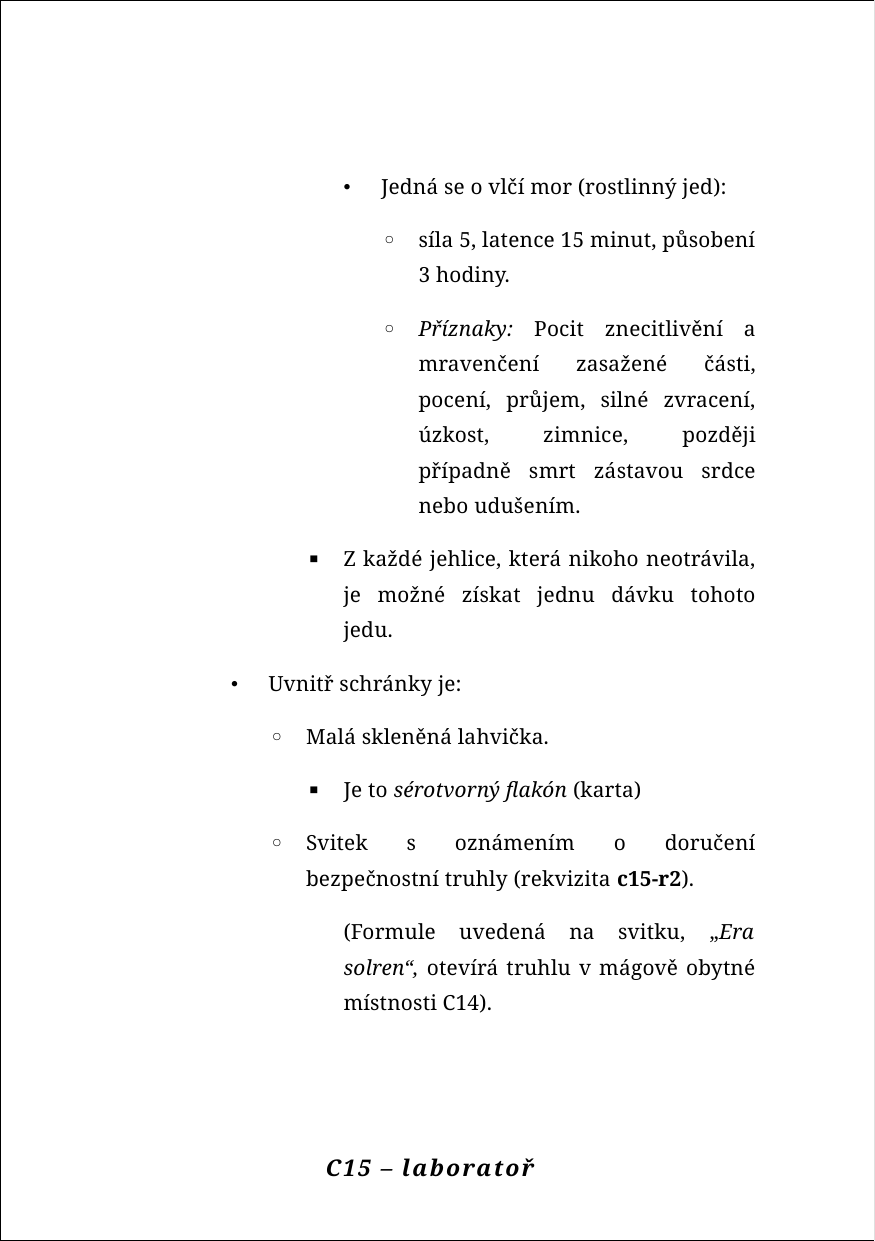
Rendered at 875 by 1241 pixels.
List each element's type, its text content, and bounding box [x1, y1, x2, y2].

list Z každé jehlice, která nikoho neotrávila, je možné získat jednu dávku tohoto jedu. [306, 544, 756, 644]
list (Formule uvedená na svitku, „Era solren“, otevírá truhlu v mágově obytné místnosti C14). [306, 917, 756, 1017]
list síla 5, latence 15 minut, působení 3 hodiny. [381, 225, 756, 289]
list Malá skleněná lahvička. [268, 722, 756, 751]
list Příznaky: Pocit znecitlivění a mravenčení zasažené části, pocení, průjem, silné zvracení, úzkost, zimnice, později případně smrt zástavou srdce nebo udušením. [381, 314, 756, 520]
list Jedná se o vlčí mor (rostlinný jed): [343, 172, 756, 200]
list Uvnitř schránky je: [231, 669, 756, 697]
list Je to sérotvorný flakón (karta) [306, 775, 756, 804]
list Svitek s oznámením o doručení bezpečnostní truhly (rekvizita c15-r2). [268, 828, 756, 892]
